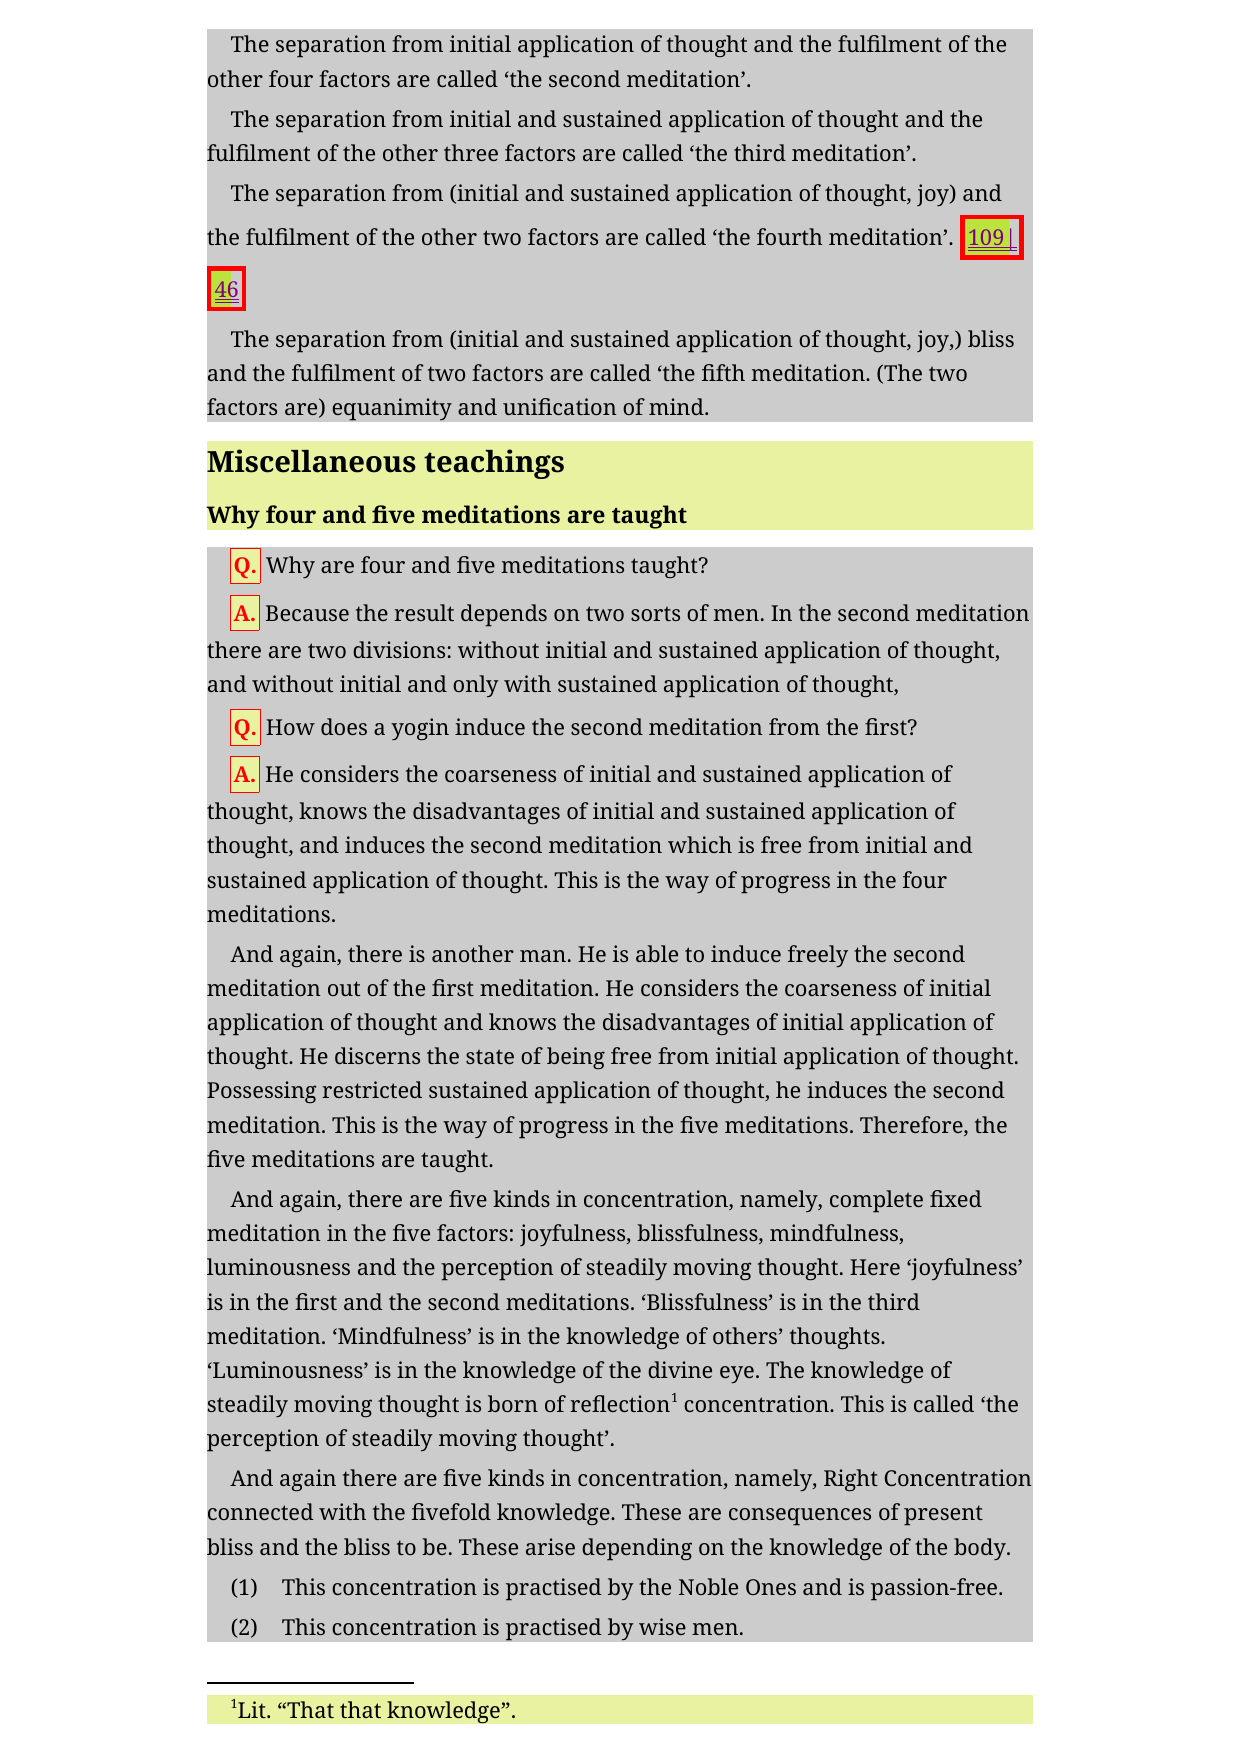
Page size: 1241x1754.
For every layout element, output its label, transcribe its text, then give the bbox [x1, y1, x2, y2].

text A. He considers the coarseness of initial and sustained application of thought, knows the disadvantages of initial and sustained application of thought, and induces the second meditation which is free from initial and sustained application of thought. This is the way of progress in the four meditations. [207, 756, 1033, 928]
text Q. How does a yogin induce the second meditation from the first? [261, 709, 1033, 745]
text And again there are five kinds in concentration, namely, Right Concentration connected with the fivefold knowledge. These are consequences of present bliss and the bliss to be. These arise depending on the knowledge of the body. [207, 1463, 1033, 1561]
text The separation from (initial and sustained application of thought, joy) and the fulfilment of the other two factors are called ‘the fourth meditation’. 109|46 [207, 178, 1033, 311]
text A. Because the result depends on two sorts of men. In the second meditation there are two divisions: without initial and sustained application of thought, and without initial and only with sustained application of thought, [207, 594, 1033, 699]
text And again, there is another man. He is able to induce freely the second meditation out of the first meditation. He considers the coarseness of initial application of thought and knows the disadvantages of initial application of thought. He discerns the state of being free from initial application of thought. Possessing restricted sustained application of thought, he induces the second meditation. This is the way of progress in the five meditations. Therefore, the five meditations are taught. [207, 939, 1033, 1174]
subtitle Miscellaneous teachings [207, 441, 1033, 481]
text The separation from (initial and sustained application of thought, joy,) bliss and the fulfilment of two factors are called ‘the fifth meditation. (The two factors are) equanimity and unification of mind. [207, 324, 1033, 422]
subtitle Why four and five meditations are taught [207, 499, 1033, 530]
text (1) This concentration is practised by the Noble Ones and is passion-free. [207, 1572, 1033, 1601]
text Lit. “That that knowledge”. [207, 1695, 1033, 1724]
text Q. [207, 547, 260, 583]
text The separation from initial and sustained application of thought and the fulfilment of the other three factors are called ‘the third meditation’. [207, 104, 1033, 168]
text And again, there are five kinds in concentration, namely, complete fixed meditation in the five factors: joyfulness, blissfulness, mindfulness, luminousness and the perception of steadily moving thought. Here ‘joyfulness’ is in the first and the second meditations. ‘Blissfulness’ is in the third meditation. ‘Mindfulness’ is in the knowledge of others’ thoughts. ‘Luminousness’ is in the knowledge of the divine eye. The knowledge of steadily moving thought is born of reflection concentration. This is called ‘the perception of steadily moving thought’. [207, 1184, 1033, 1453]
text The separation from initial application of thought and the fulfilment of the other four factors are called ‘the second meditation’. [207, 29, 1033, 93]
text Why are four and five meditations taught? [261, 547, 1033, 583]
text (2) This concentration is practised by wise men. [207, 1612, 1033, 1642]
